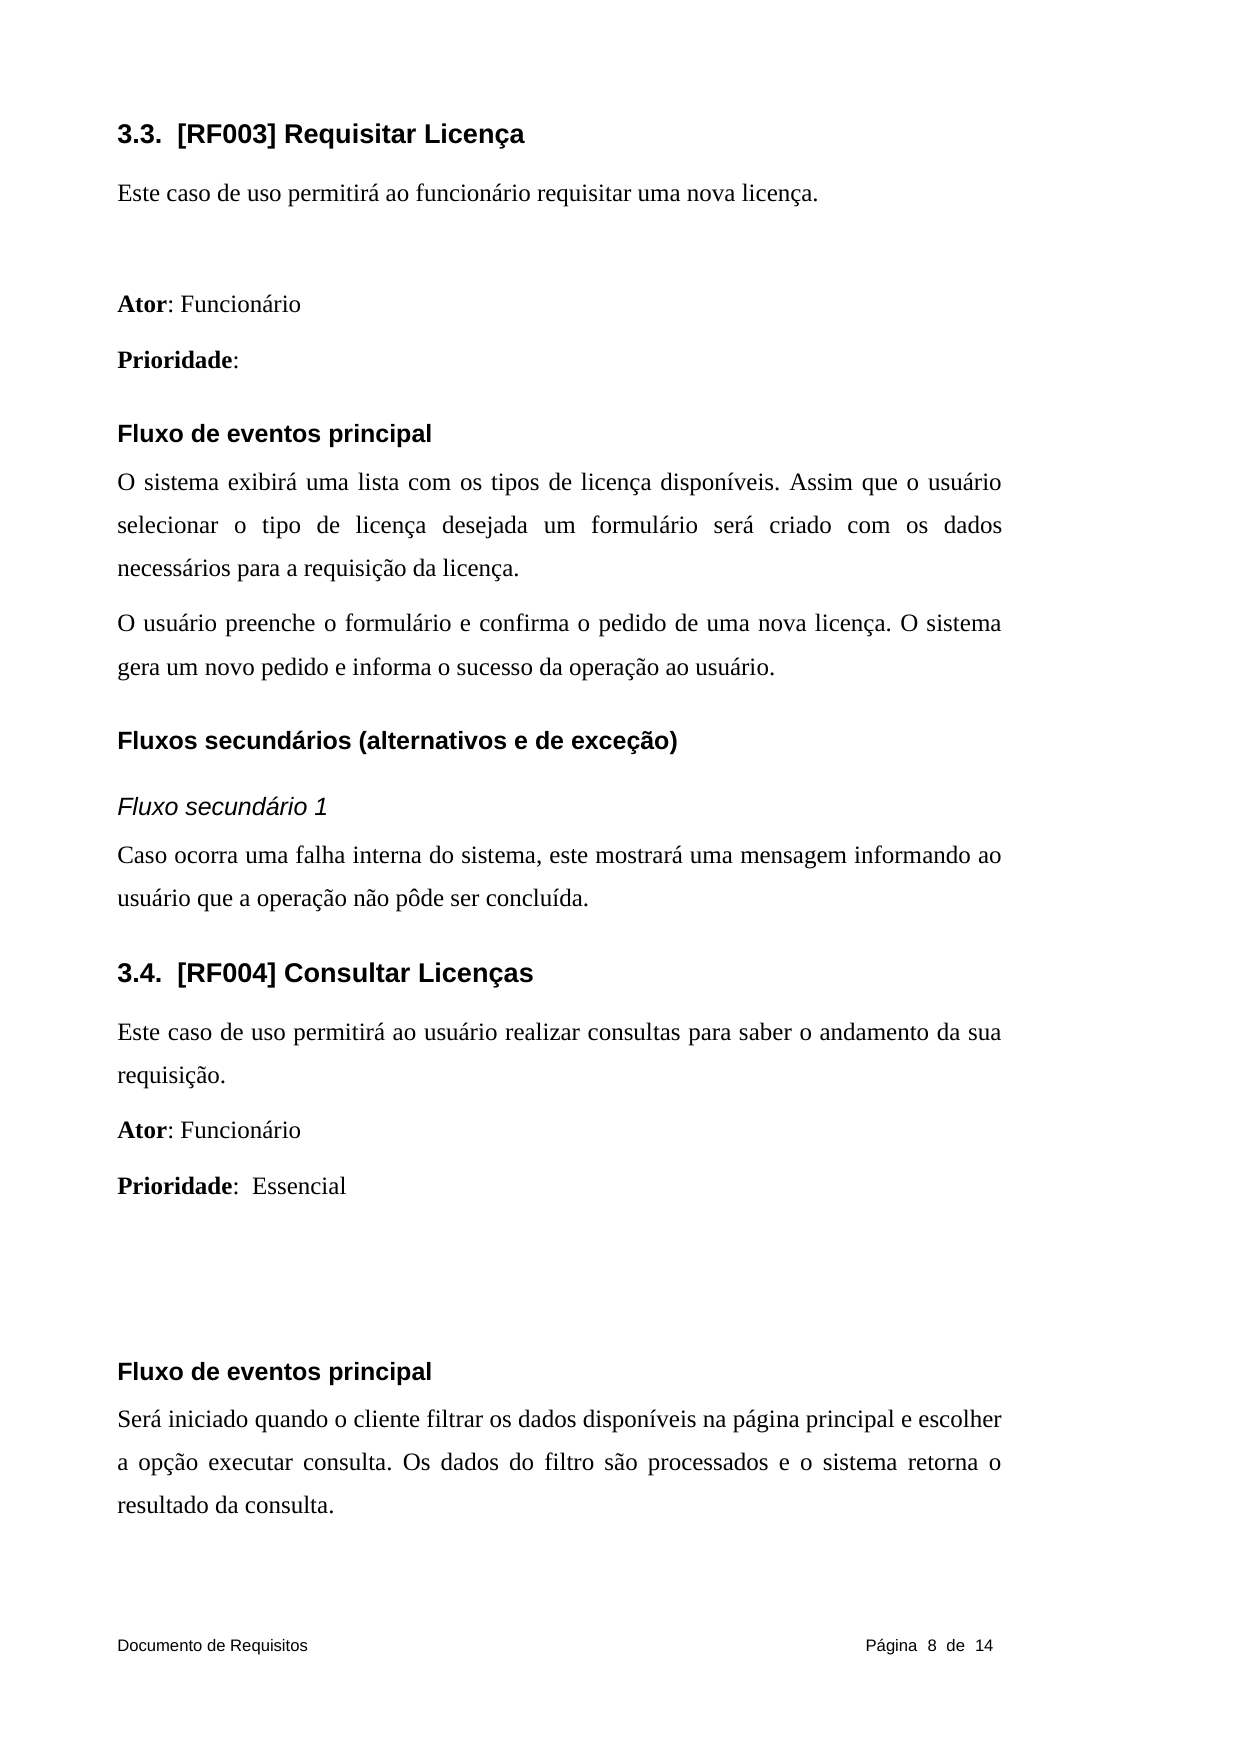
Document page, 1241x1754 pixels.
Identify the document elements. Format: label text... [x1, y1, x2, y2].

subtitle [RF004] Consultar Licenças [117, 957, 1003, 988]
subtitle Fluxo de eventos principal [117, 1357, 1003, 1385]
text O usuário preenche o formulário e confirma o pedido de uma nova licença. O sistema gera um novo pedido e informa o sucesso da operação ao usuário. [117, 608, 1003, 680]
text Prioridade: [117, 345, 1003, 373]
text Ator: Funcionário [117, 289, 1003, 318]
text Será iniciado quando o cliente filtrar os dados disponíveis na página principal e escolher a opção executar consulta. Os dados do filtro são processados e o sistema retorna o resultado da consulta. [117, 1404, 1003, 1519]
text Caso ocorra uma falha interna do sistema, este mostrará uma mensagem informando ao usuário que a operação não pôde ser concluída. [117, 840, 1003, 912]
text Ator: Funcionário [117, 1115, 1003, 1144]
subtitle Fluxo secundário 1 [117, 792, 1003, 821]
text Prioridade: Essencial [117, 1171, 1003, 1200]
subtitle Fluxo de eventos principal [117, 419, 1003, 448]
subtitle Fluxos secundários (alternativos e de exceção) [117, 726, 1003, 755]
subtitle [RF003] Requisitar Licença [117, 118, 1003, 150]
text O sistema exibirá uma lista com os tipos de licença disponíveis. Assim que o usuário selecionar o tipo de licença desejada um formulário será criado com os dados necessários para a requisição da licença. [117, 467, 1003, 582]
text Este caso de uso permitirá ao usuário realizar consultas para saber o andamento da sua requisição. [117, 1017, 1003, 1088]
text Este caso de uso permitirá ao funcionário requisitar uma nova licença. [117, 178, 1003, 207]
